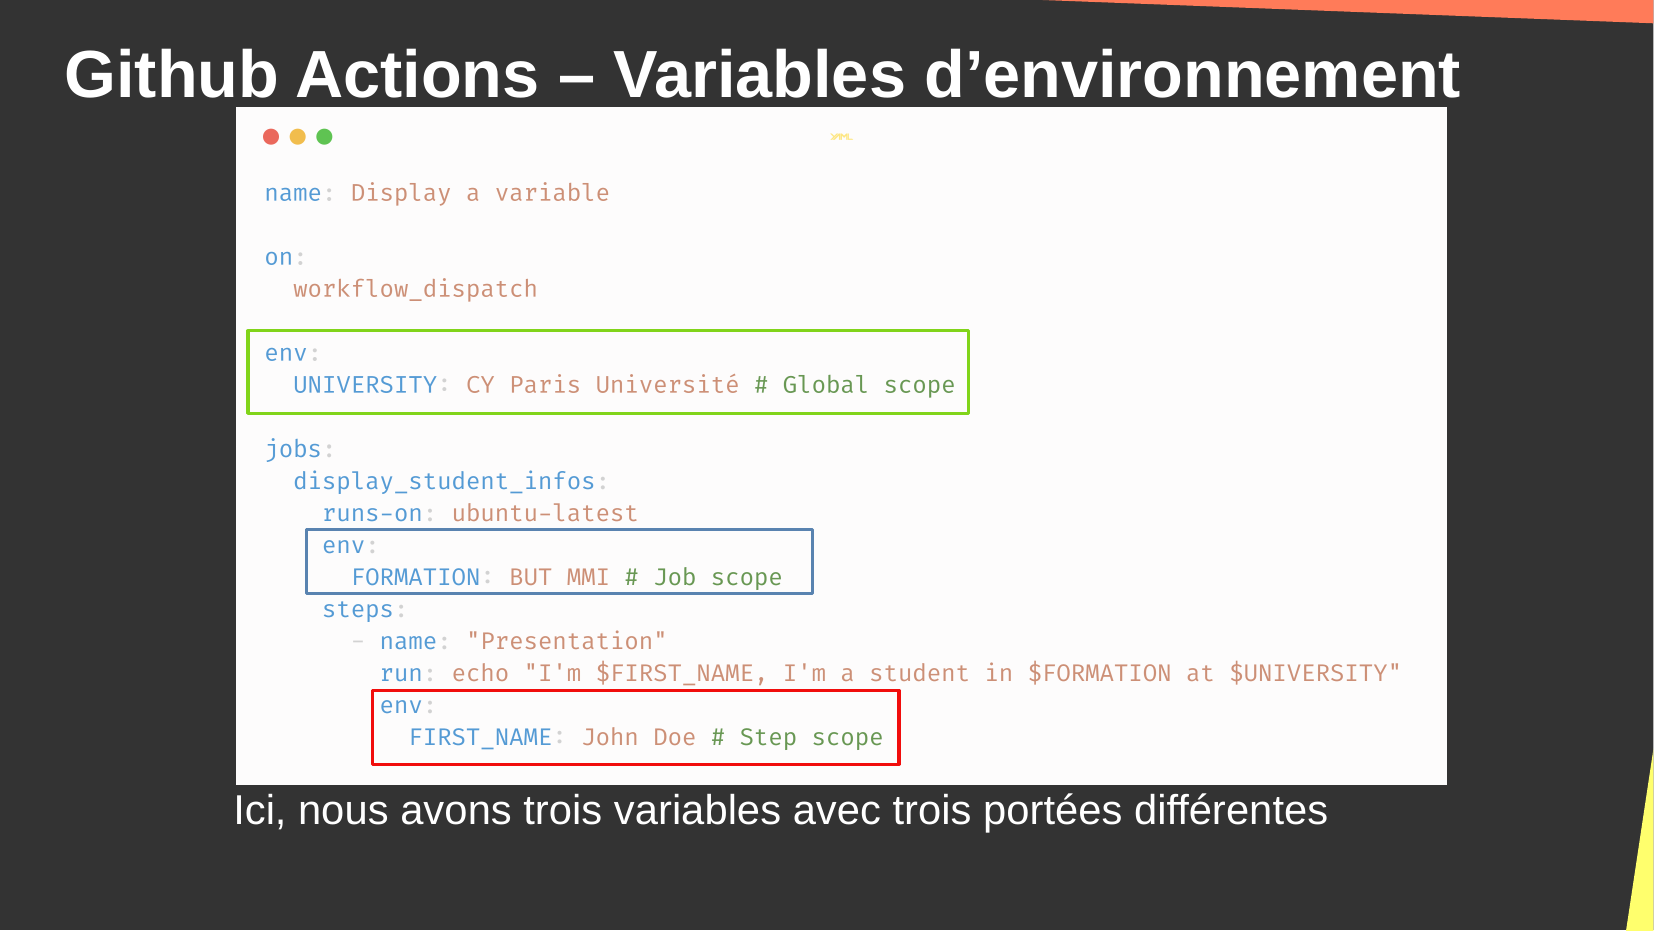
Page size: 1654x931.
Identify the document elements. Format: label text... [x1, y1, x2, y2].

title Github Actions – Variables d’environnement [64, 37, 1471, 113]
text_box [1626, 745, 1654, 931]
text_box Ici, nous avons trois variables avec trois portées différentes [218, 779, 1353, 888]
text_box [1042, 0, 1654, 24]
picture [236, 107, 1447, 785]
